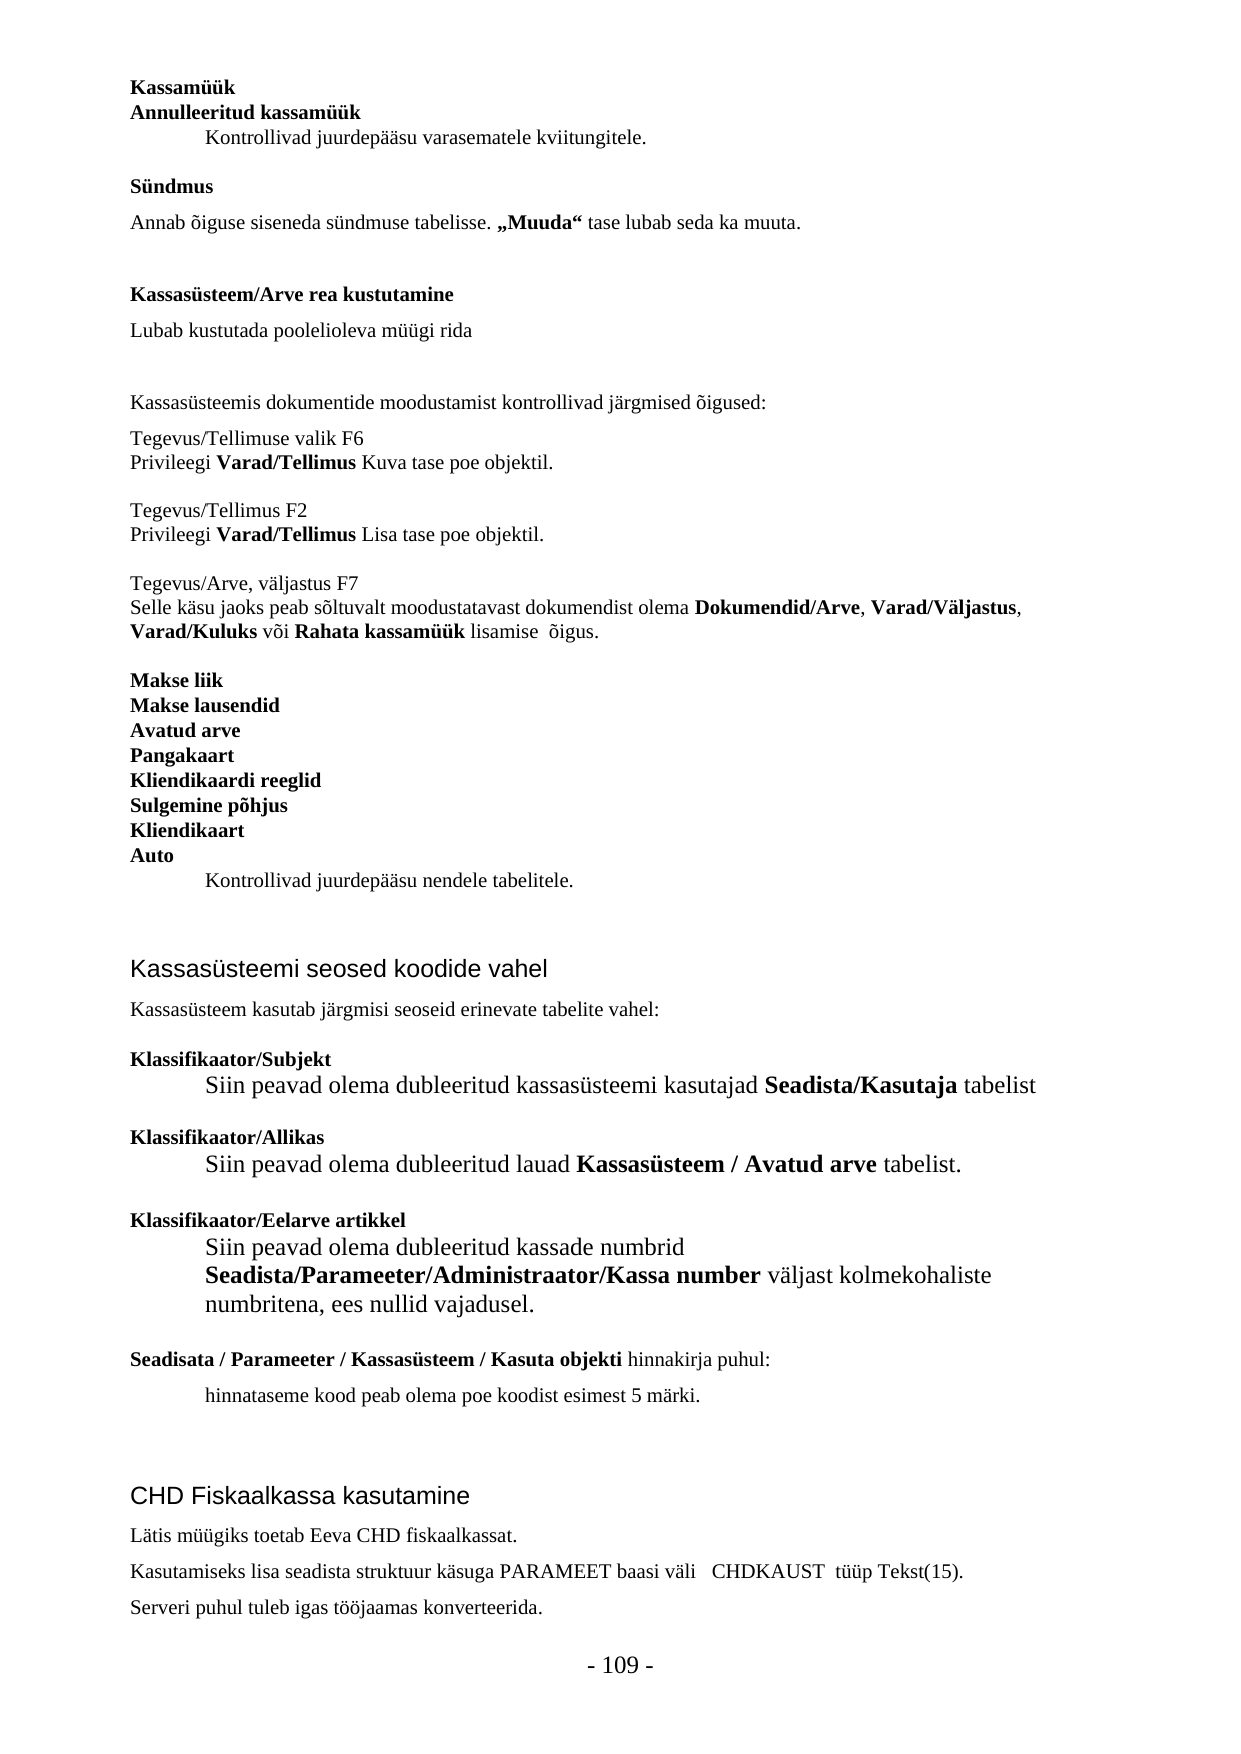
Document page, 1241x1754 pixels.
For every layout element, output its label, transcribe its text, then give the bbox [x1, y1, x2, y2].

text Makse lausendid [130, 692, 1110, 717]
text Privileegi Varad/Tellimus Lisa tase poe objektil. [130, 522, 1110, 546]
text Kassasüsteemis dokumentide moodustamist kontrollivad järgmised õigused: [130, 390, 1110, 414]
text Makse liik [130, 667, 1110, 692]
text Kassasüsteem/Arve rea kustutamine [130, 282, 1110, 306]
text Annab õiguse siseneda sündmuse tabelisse. „Muuda“ tase lubab seda ka muuta. [130, 210, 1110, 234]
text Tegevus/Tellimus F2 [130, 498, 1110, 522]
text Siin peavad olema dubleeritud lauad Kassasüsteem / Avatud arve tabelist. [205, 1149, 1110, 1178]
text Tegevus/Tellimuse valik F6 [130, 426, 1110, 450]
text Kontrollivad juurdepääsu nendele tabelitele. [205, 867, 1110, 892]
text Privileegi Varad/Tellimus Kuva tase poe objektil. [130, 450, 1110, 474]
text hinnataseme kood peab olema poe koodist esimest 5 märki. [205, 1383, 1110, 1407]
text Siin peavad olema dubleeritud kassade numbrid Seadista/Parameeter/Administraator/Kassa number väljast kolmekohaliste numbritena, ees nullid vajadusel. [205, 1232, 1110, 1318]
text Kasutamiseks lisa seadista struktuur käsuga PARAMEET baasi väli CHDKAUST tüüp Tekst(15). [130, 1559, 1110, 1583]
text Selle käsu jaoks peab sõltuvalt moodustatavast dokumendist olema Dokumendid/Arve, Varad/Väljastus, Varad/Kuluks või Rahata kassamüük lisamise õigus. [130, 594, 1110, 643]
text Kassamüük [130, 74, 1110, 99]
text Kliendikaardi reeglid [130, 767, 1110, 792]
text Klassifikaator/Eelarve artikkel [130, 1207, 1110, 1232]
text Pangakaart [130, 742, 1110, 767]
text Lätis müügiks toetab Eeva CHD fiskaalkassat. [130, 1523, 1110, 1547]
subtitle Kassasüsteemi seosed koodide vahel [130, 954, 1110, 983]
text Sündmus [130, 174, 1110, 198]
text Kontrollivad juurdepääsu varasematele kviitungitele. [205, 124, 1110, 149]
text Avatud arve [130, 717, 1110, 742]
text Klassifikaator/Allikas [130, 1124, 1110, 1149]
text Sulgemine põhjus [130, 792, 1110, 817]
text Annulleeritud kassamüük [130, 99, 1110, 124]
text Tegevus/Arve, väljastus F7 [130, 571, 1110, 594]
text Kliendikaart [130, 817, 1110, 842]
text Kassasüsteem kasutab järgmisi seoseid erinevate tabelite vahel: [130, 996, 1110, 1021]
text Lubab kustutada poolelioleva müügi rida [130, 318, 1110, 342]
text Auto [130, 842, 1110, 867]
text Klassifikaator/Subjekt [130, 1046, 1110, 1071]
text Seadisata / Parameeter / Kassasüsteem / Kasuta objekti hinnakirja puhul: [130, 1347, 1110, 1371]
text Serveri puhul tuleb igas tööjaamas konverteerida. [130, 1595, 1110, 1619]
subtitle CHD Fiskaalkassa kasutamine [130, 1481, 1110, 1510]
text Siin peavad olema dubleeritud kassasüsteemi kasutajad Seadista/Kasutaja tabelist [205, 1071, 1110, 1099]
